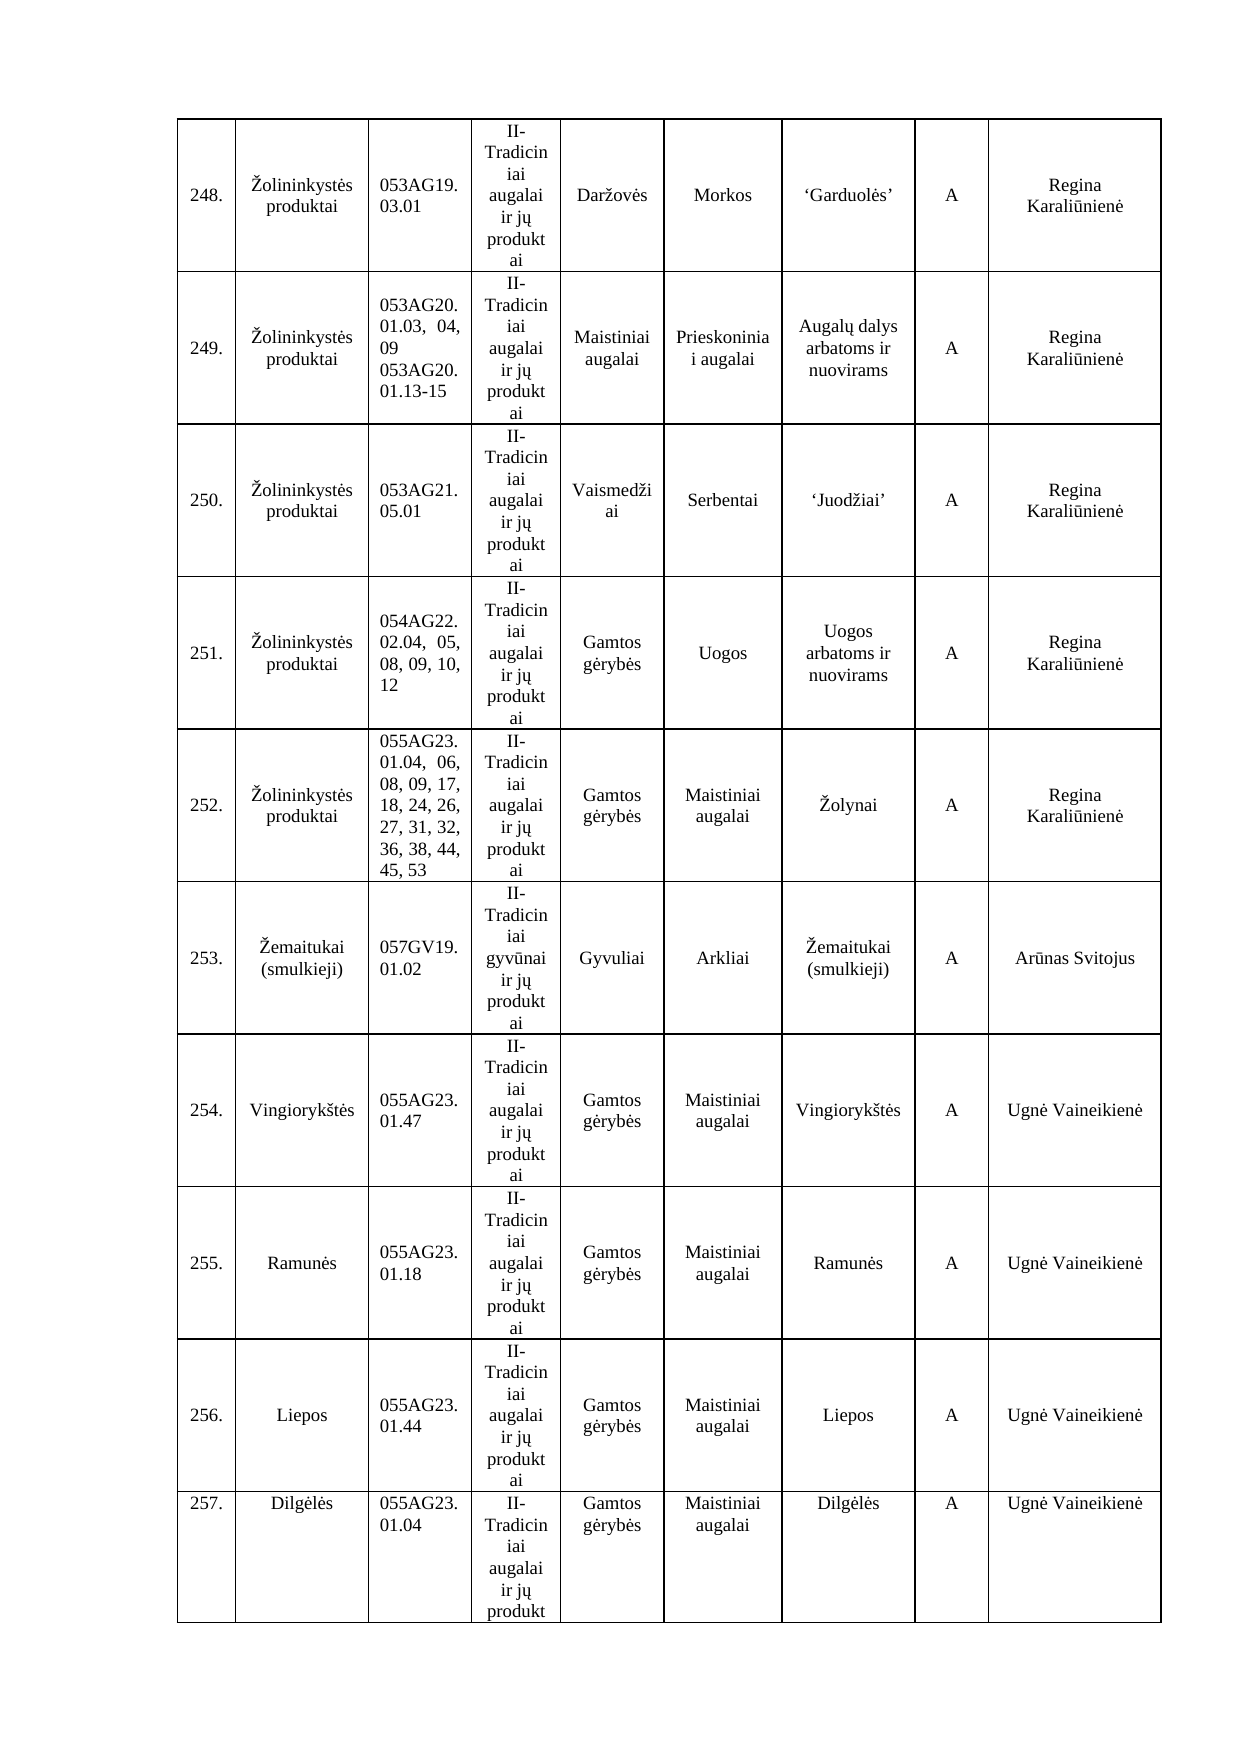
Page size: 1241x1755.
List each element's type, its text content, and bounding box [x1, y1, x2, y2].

table_cell Liepos [783, 1340, 914, 1491]
table_cell Gamtos gėrybės [561, 730, 663, 881]
table_cell A [916, 1492, 988, 1622]
table_cell 055AG23.01.47 [369, 1035, 471, 1186]
table_cell II-Tradiciniai augalai ir jų produktai [472, 730, 560, 881]
table_cell Vingiorykštės [783, 1035, 914, 1186]
table_cell A [916, 577, 988, 728]
table_cell Gamtos gėrybės [561, 1187, 663, 1338]
table_cell Vingiorykštės [236, 1035, 368, 1186]
table_cell Gyvuliai [561, 882, 663, 1033]
table_cell A [916, 120, 988, 271]
table_cell A [916, 1340, 988, 1491]
table_cell Gamtos gėrybės [561, 1035, 663, 1186]
table_cell A [916, 730, 988, 881]
table_cell Maistiniai augalai [665, 1340, 781, 1491]
table_cell A [916, 1035, 988, 1186]
table_cell II-Tradiciniai augalai ir jų produktai [472, 272, 560, 423]
table_cell II-Tradiciniai augalai ir jų produktai [472, 120, 560, 271]
table_cell 255. [178, 1187, 235, 1338]
table_cell 253. [178, 882, 235, 1033]
table_cell Daržovės [561, 120, 663, 271]
table_cell II-Tradiciniai augalai ir jų produktai [472, 425, 560, 576]
table_cell Maistiniai augalai [665, 1492, 781, 1622]
table_cell 053AG20.01.03, 04, 09 053AG20.01.13-15 [369, 272, 471, 423]
table_cell 248. [178, 120, 235, 271]
table_cell 057GV19.01.02 [369, 882, 471, 1033]
table_cell II-Tradiciniai gyvūnai ir jų produktai [472, 882, 560, 1033]
table_cell Žolininkystės produktai [236, 425, 368, 576]
table_cell Žolininkystės produktai [236, 120, 368, 271]
table_cell Gamtos gėrybės [561, 1340, 663, 1491]
table_cell 254. [178, 1035, 235, 1186]
table_cell Prieskoniniai augalai [665, 272, 781, 423]
table_cell Maistiniai augalai [665, 1035, 781, 1186]
table_cell Maistiniai augalai [561, 272, 663, 423]
table_cell Uogos [665, 577, 781, 728]
table_cell II-Tradiciniai augalai ir jų produktai [472, 1187, 560, 1338]
table_cell Žolininkystės produktai [236, 577, 368, 728]
table_cell 055AG23.01.04 [369, 1492, 471, 1622]
table_cell 053AG19.03.01 [369, 120, 471, 271]
table_cell Augalų dalys arbatoms ir nuovirams [783, 272, 914, 423]
table_cell ‘Juodžiai’ [783, 425, 914, 576]
table_cell Ugnė Vaineikienė [989, 1035, 1160, 1186]
table_cell A [916, 272, 988, 423]
table_cell A [916, 425, 988, 576]
table_cell 054AG22.02.04, 05, 08, 09, 10, 12 [369, 577, 471, 728]
table_cell Regina Karaliūnienė [989, 577, 1160, 728]
table_cell Regina Karaliūnienė [989, 272, 1160, 423]
table_cell Gamtos gėrybės [561, 1492, 663, 1622]
table_cell 257. [178, 1492, 235, 1622]
table_cell 055AG23.01.18 [369, 1187, 471, 1338]
table_cell A [916, 882, 988, 1033]
table_cell Ugnė Vaineikienė [989, 1492, 1160, 1622]
table_cell 252. [178, 730, 235, 881]
table_cell Arkliai [665, 882, 781, 1033]
table_cell 251. [178, 577, 235, 728]
table_cell Ugnė Vaineikienė [989, 1187, 1160, 1338]
table_cell Žemaitukai (smulkieji) [783, 882, 914, 1033]
table_cell Regina Karaliūnienė [989, 425, 1160, 576]
table_cell Ugnė Vaineikienė [989, 1340, 1160, 1491]
table_cell Liepos [236, 1340, 368, 1491]
table_cell A [916, 1187, 988, 1338]
table_cell Maistiniai augalai [665, 730, 781, 881]
table_cell Vaismedžiai [561, 425, 663, 576]
table_cell Regina Karaliūnienė [989, 120, 1160, 271]
table_cell 249. [178, 272, 235, 423]
table_cell Serbentai [665, 425, 781, 576]
table_cell Maistiniai augalai [665, 1187, 781, 1338]
table_cell ‘Garduolės’ [783, 120, 914, 271]
table_cell 256. [178, 1340, 235, 1491]
table_cell II-Tradiciniai augalai ir jų produktai [472, 1340, 560, 1491]
table_cell Morkos [665, 120, 781, 271]
table_cell Regina Karaliūnienė [989, 730, 1160, 881]
table_cell 055AG23.01.44 [369, 1340, 471, 1491]
table_cell Žolininkystės produktai [236, 730, 368, 881]
table_cell Dilgėlės [236, 1492, 368, 1622]
table_cell II-Tradiciniai augalai ir jų produkt [472, 1492, 560, 1622]
table_cell 053AG21.05.01 [369, 425, 471, 576]
table_cell 250. [178, 425, 235, 576]
table_cell 055AG23.01.04, 06, 08, 09, 17, 18, 24, 26, 27, 31, 32, 36, 38, 44, 45, 53 [369, 730, 471, 881]
table_cell Žemaitukai (smulkieji) [236, 882, 368, 1033]
table_cell Uogos arbatoms ir nuovirams [783, 577, 914, 728]
table_cell Gamtos gėrybės [561, 577, 663, 728]
table_cell Dilgėlės [783, 1492, 914, 1622]
table_cell Ramunės [783, 1187, 914, 1338]
table_cell Žolininkystės produktai [236, 272, 368, 423]
table_cell II-Tradiciniai augalai ir jų produktai [472, 577, 560, 728]
table_cell Žolynai [783, 730, 914, 881]
table_cell Ramunės [236, 1187, 368, 1338]
table_cell II-Tradiciniai augalai ir jų produktai [472, 1035, 560, 1186]
table_cell Arūnas Svitojus [989, 882, 1160, 1033]
